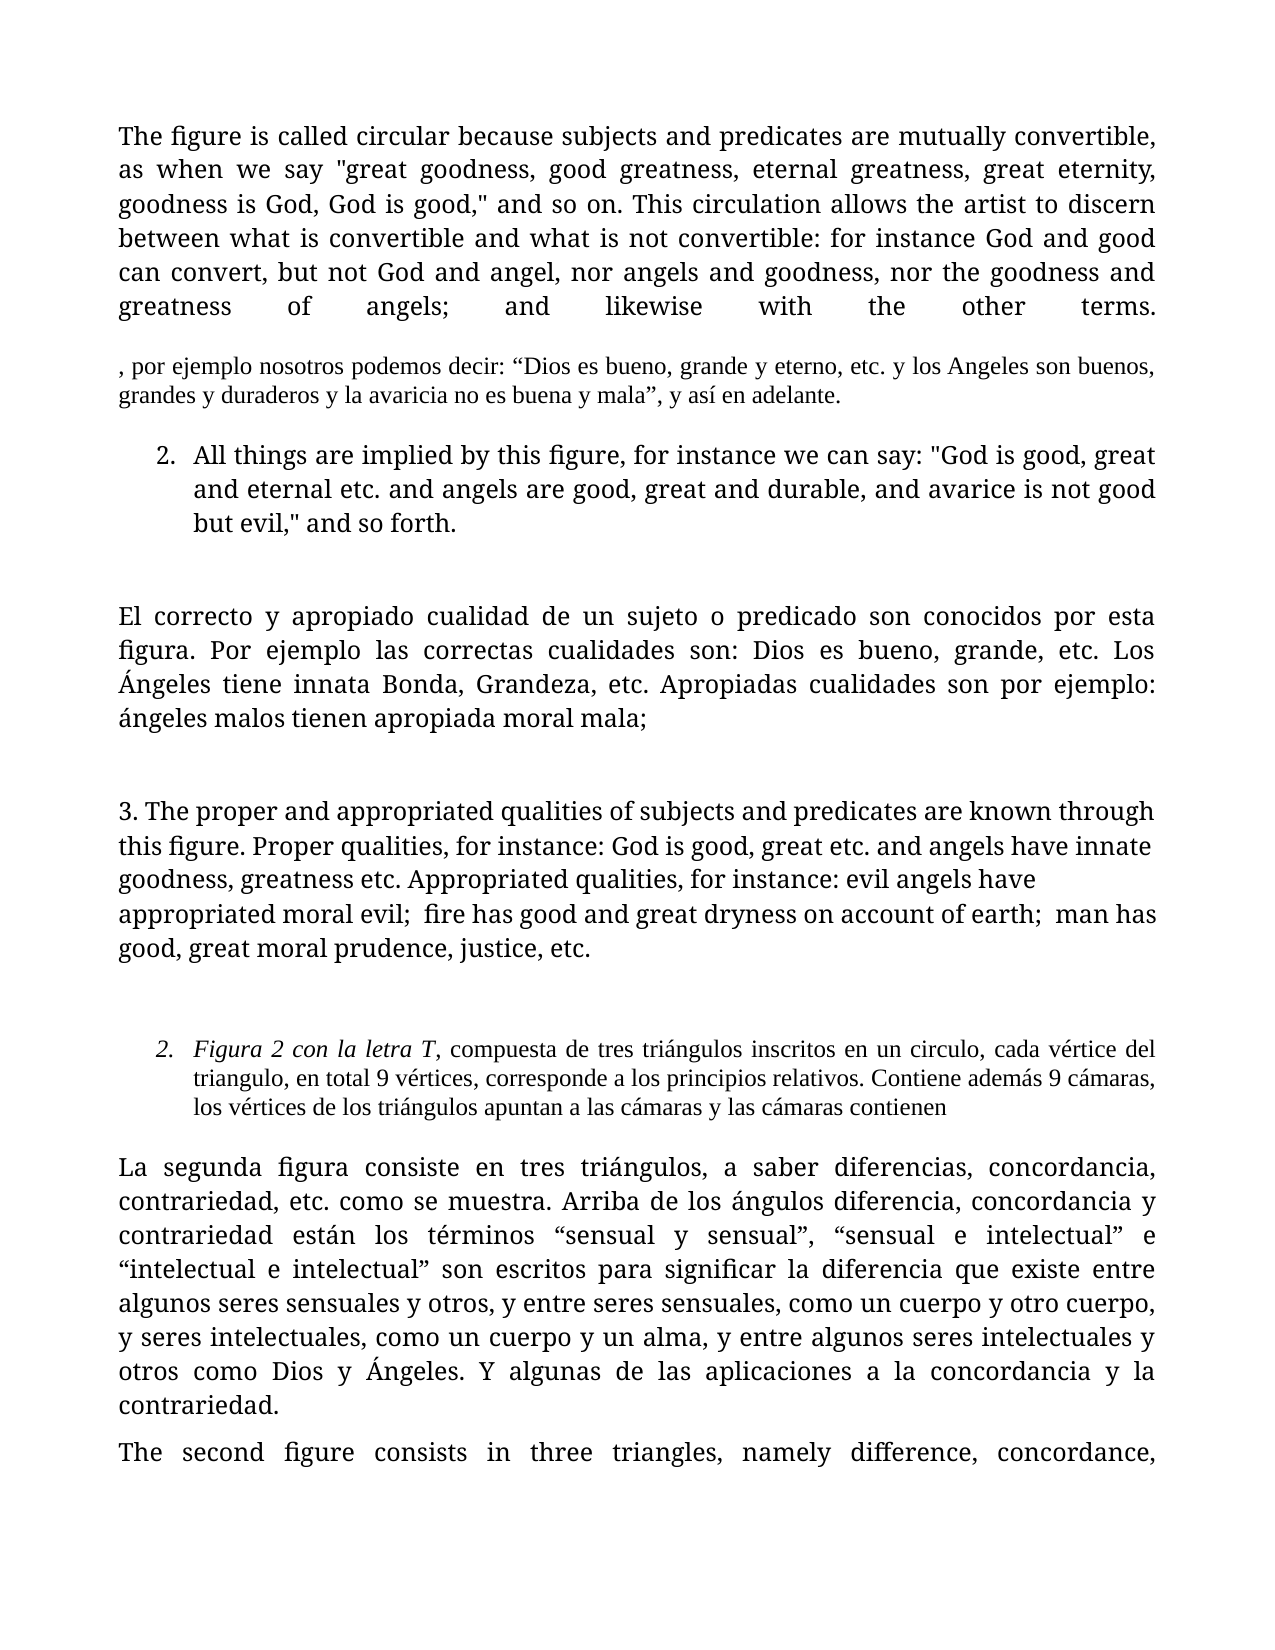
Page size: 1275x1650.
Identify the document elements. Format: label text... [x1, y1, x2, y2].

text 3. The proper and appropriated qualities of subjects and predicates are known through this figure. Proper qualities, for instance: God is good, great etc. and angels have innate goodness, greatness etc. Appropriated qualities, for instance: evil angels have appropriated moral evil; fire has good and great dryness on account of earth; man has good, great moral prudence, justice, etc. [118, 794, 1157, 964]
text The figure is called circular because subjects and predicates are mutually convertible, as when we say "great goodness, good greatness, eternal greatness, great eternity, goodness is God, God is good," and so on. This circulation allows the artist to discern between what is convertible and what is not convertible: for instance God and good can convert, but not God and angel, nor angels and goodness, nor the goodness and greatness of angels; and likewise with the other terms. [118, 118, 1157, 351]
text , por ejemplo nosotros podemos decir: “Dios es bueno, grande y eterno, etc. y los Angeles son buenos, grandes y duraderos y la avaricia no es buena y mala”, y así en adelante. [118, 351, 1157, 409]
text El correcto y apropiado cualidad de un sujeto o predicado son conocidos por esta figura. Por ejemplo las correctas cualidades son: Dios es bueno, grande, etc. Los Ángeles tiene innata Bonda, Grandeza, etc. Apropiadas cualidades son por ejemplo: ángeles malos tienen apropiada moral mala; [118, 599, 1157, 735]
list Figura 2 con la letra T, compuesta de tres triángulos inscritos en un circulo, cada vértice del triangulo, en total 9 vértices, corresponde a los principios relativos. Contiene además 9 cámaras, los vértices de los triángulos apuntan a las cámaras y las cámaras contienen [156, 1034, 1157, 1121]
text La segunda figura consiste en tres triángulos, a saber diferencias, concordancia, contrariedad, etc. como se muestra. Arriba de los ángulos diferencia, concordancia y contrariedad están los términos “sensual y sensual”, “sensual e intelectual” e “intelectual e intelectual” son escritos para significar la diferencia que existe entre algunos seres sensuales y otros, y entre seres sensuales, como un cuerpo y otro cuerpo, y seres intelectuales, como un cuerpo y un alma, y entre algunos seres intelectuales y otros como Dios y Ángeles. Y algunas de las aplicaciones a la concordancia y la contrariedad. [118, 1149, 1157, 1422]
text The second figure consists in three triangles, namely difference, concordance, [118, 1434, 1157, 1468]
list All things are implied by this figure, for instance we can say: "God is good, great and eternal etc. and angels are good, great and durable, and avarice is not good but evil," and so forth. [156, 437, 1157, 540]
